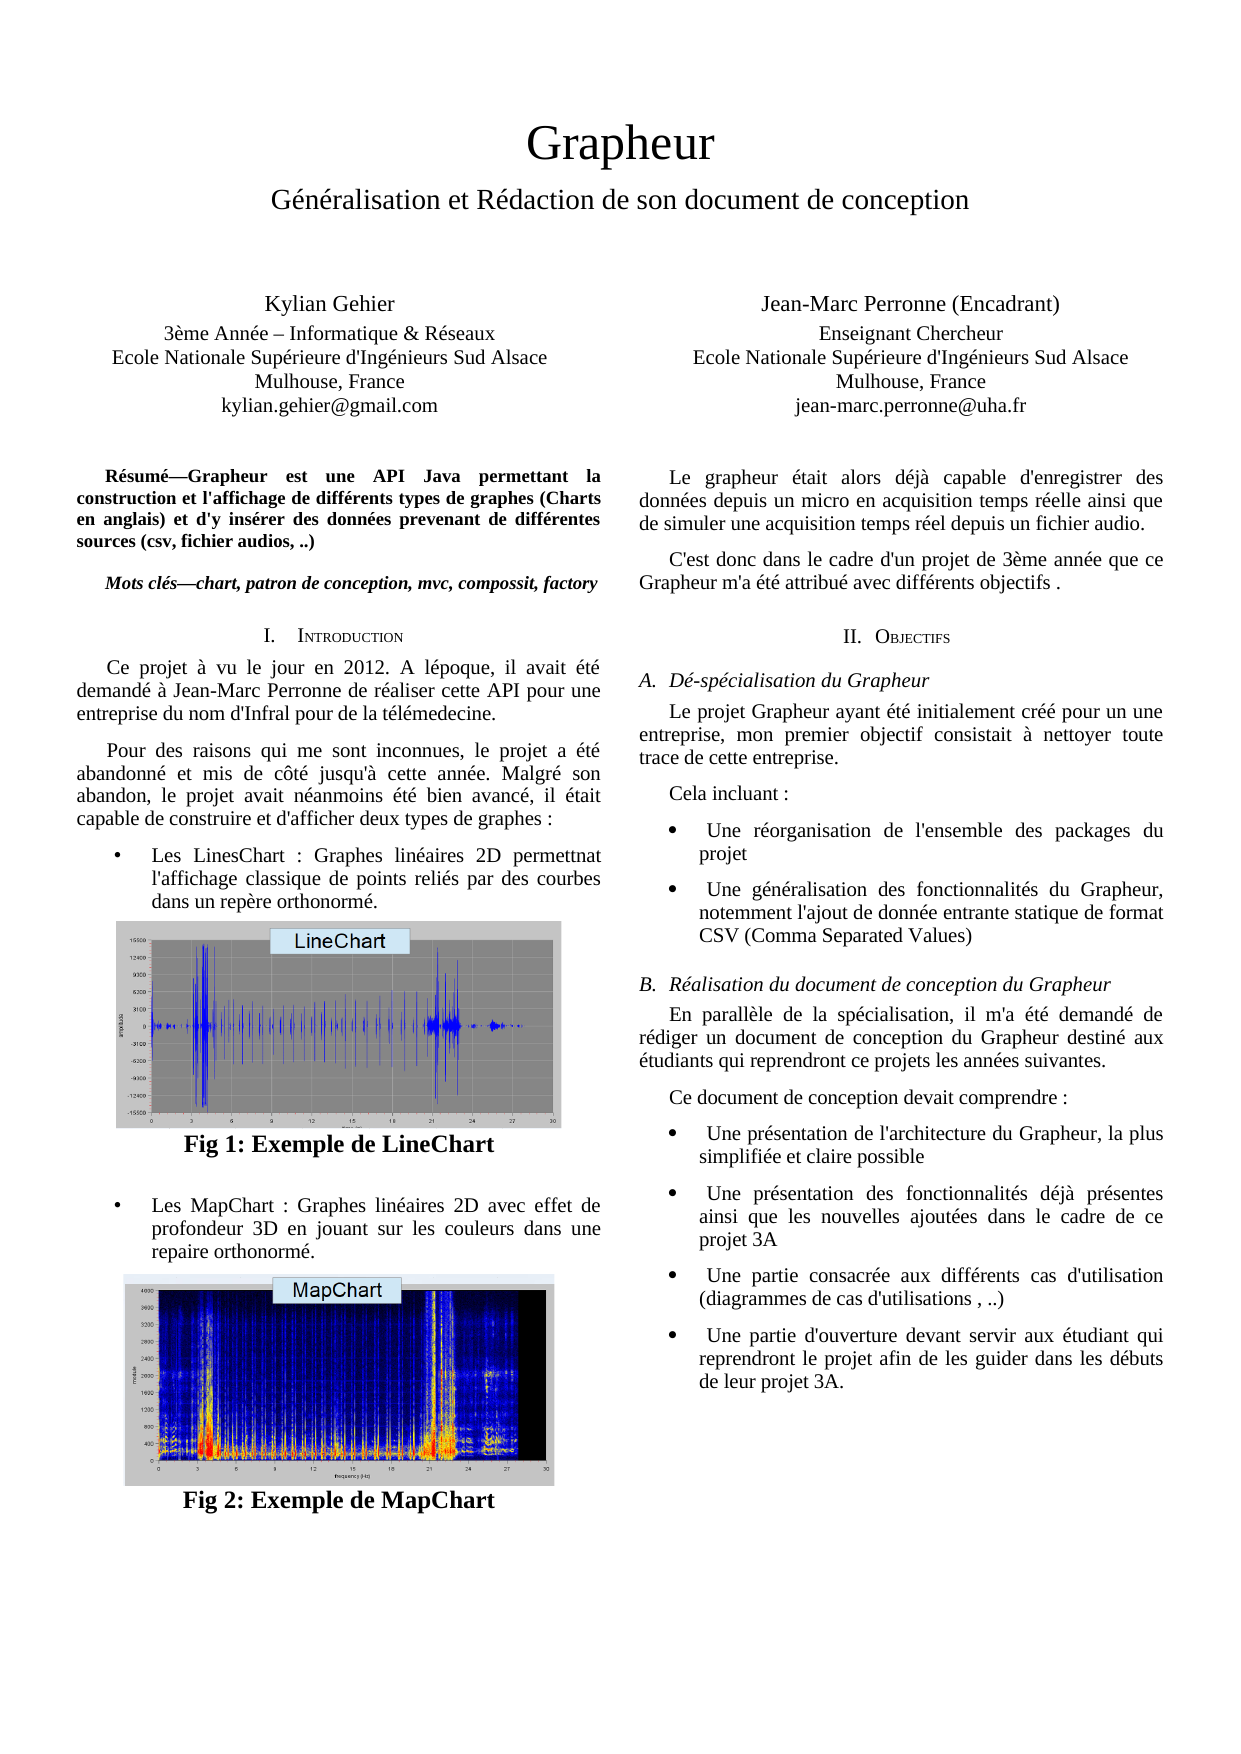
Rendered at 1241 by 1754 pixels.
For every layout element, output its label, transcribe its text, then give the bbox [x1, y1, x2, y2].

title Grapheur [76, 112, 1164, 170]
list Une généralisation des fonctionnalités du Grapheur, notemment l'ajout de donnée entrante statique de format CSV (Comma Separated Values) [669, 877, 1164, 947]
text Ecole Nationale Supérieure d'Ingénieurs Sud Alsace [658, 345, 1164, 369]
list Une réorganisation de l'ensemble des packages du projet [669, 818, 1164, 865]
text C'est donc dans le cadre d'un projet de 3ème année que ce Grapheur m'a été attribué avec différents objectifs . [639, 547, 1164, 594]
text jean-marc.perronne@uha.fr [658, 393, 1164, 417]
list Une partie d'ouverture devant servir aux étudiant qui reprendront le projet afin de les guider dans les débuts de leur projet 3A. [669, 1323, 1164, 1393]
text Mulhouse, France [658, 369, 1164, 393]
text Résumé—Grapheur est une API Java permettant la construction et l'affichage de différents types de graphes (Charts en anglais) et d'y insérer des données prevenant de différentes sources (csv, fichier audios, ..) [76, 465, 601, 551]
text Pour des raisons qui me sont inconnues, le projet a été abandonné et mis de côté jusqu'à cette année. Malgré son abandon, le projet avait néanmoins été bien avancé, il était capable de construire et d'afficher deux types de graphes : [76, 738, 601, 830]
subtitle Introduction [76, 623, 601, 647]
text Kylian Gehier [76, 290, 583, 316]
list Fig 1: Exemple de LineChart [116, 1129, 562, 1158]
subtitle Objectifs [639, 623, 1164, 648]
picture [116, 921, 562, 1129]
text kylian.gehier@gmail.com [76, 393, 583, 417]
text Mulhouse, France [76, 369, 583, 393]
list Une partie consacrée aux différents cas d'utilisation (diagrammes de cas d'utilisations , ..) [669, 1263, 1164, 1310]
text Cela incluant : [639, 781, 1164, 805]
text Ecole Nationale Supérieure d'Ingénieurs Sud Alsace [76, 345, 583, 369]
text En parallèle de la spécialisation, il m'a été demandé de rédiger un document de conception du Grapheur destiné aux étudiants qui reprendront ce projets les années suivantes. [639, 1002, 1164, 1072]
text Jean-Marc Perronne (Encadrant) [658, 290, 1164, 316]
list Les LinesChart : Graphes linéaires 2D permettnat l'affichage classique de points reliés par des courbes dans un repère orthonormé. [114, 843, 601, 913]
text Le projet Grapheur ayant été initialement créé pour un une entreprise, mon premier objectif consistait à nettoyer toute trace de cette entreprise. [639, 699, 1164, 769]
subtitle Généralisation et Rédaction de son document de conception [76, 182, 1164, 216]
subtitle Dé-spécialisation du Grapheur [639, 668, 1164, 692]
list Une présentation des fonctionnalités déjà présentes ainsi que les nouvelles ajoutées dans le cadre de ce projet 3A [669, 1181, 1164, 1251]
list Les MapChart : Graphes linéaires 2D avec effet de profondeur 3D en jouant sur les couleurs dans une repaire orthonormé. [114, 1193, 601, 1263]
picture [123, 1274, 555, 1486]
subtitle Réalisation du document de conception du Grapheur [639, 972, 1164, 996]
list Fig 2: Exemple de MapChart [123, 1486, 554, 1514]
text Ce document de conception devait comprendre : [639, 1085, 1164, 1109]
text Ce projet à vu le jour en 2012. A lépoque, il avait été demandé à Jean-Marc Perronne de réaliser cette API pour une entreprise du nom d'Infral pour de la télémedecine. [76, 655, 601, 725]
text Enseignant Chercheur [658, 321, 1164, 345]
text Mots clés—chart, patron de conception, mvc, compossit, factory [76, 572, 601, 594]
text Le grapheur était alors déjà capable d'enregistrer des données depuis un micro en acquisition temps réelle ainsi que de simuler une acquisition temps réel depuis un fichier audio. [639, 465, 1164, 535]
list Une présentation de l'architecture du Grapheur, la plus simplifiée et claire possible [669, 1121, 1164, 1168]
text 3ème Année – Informatique & Réseaux [76, 321, 583, 345]
